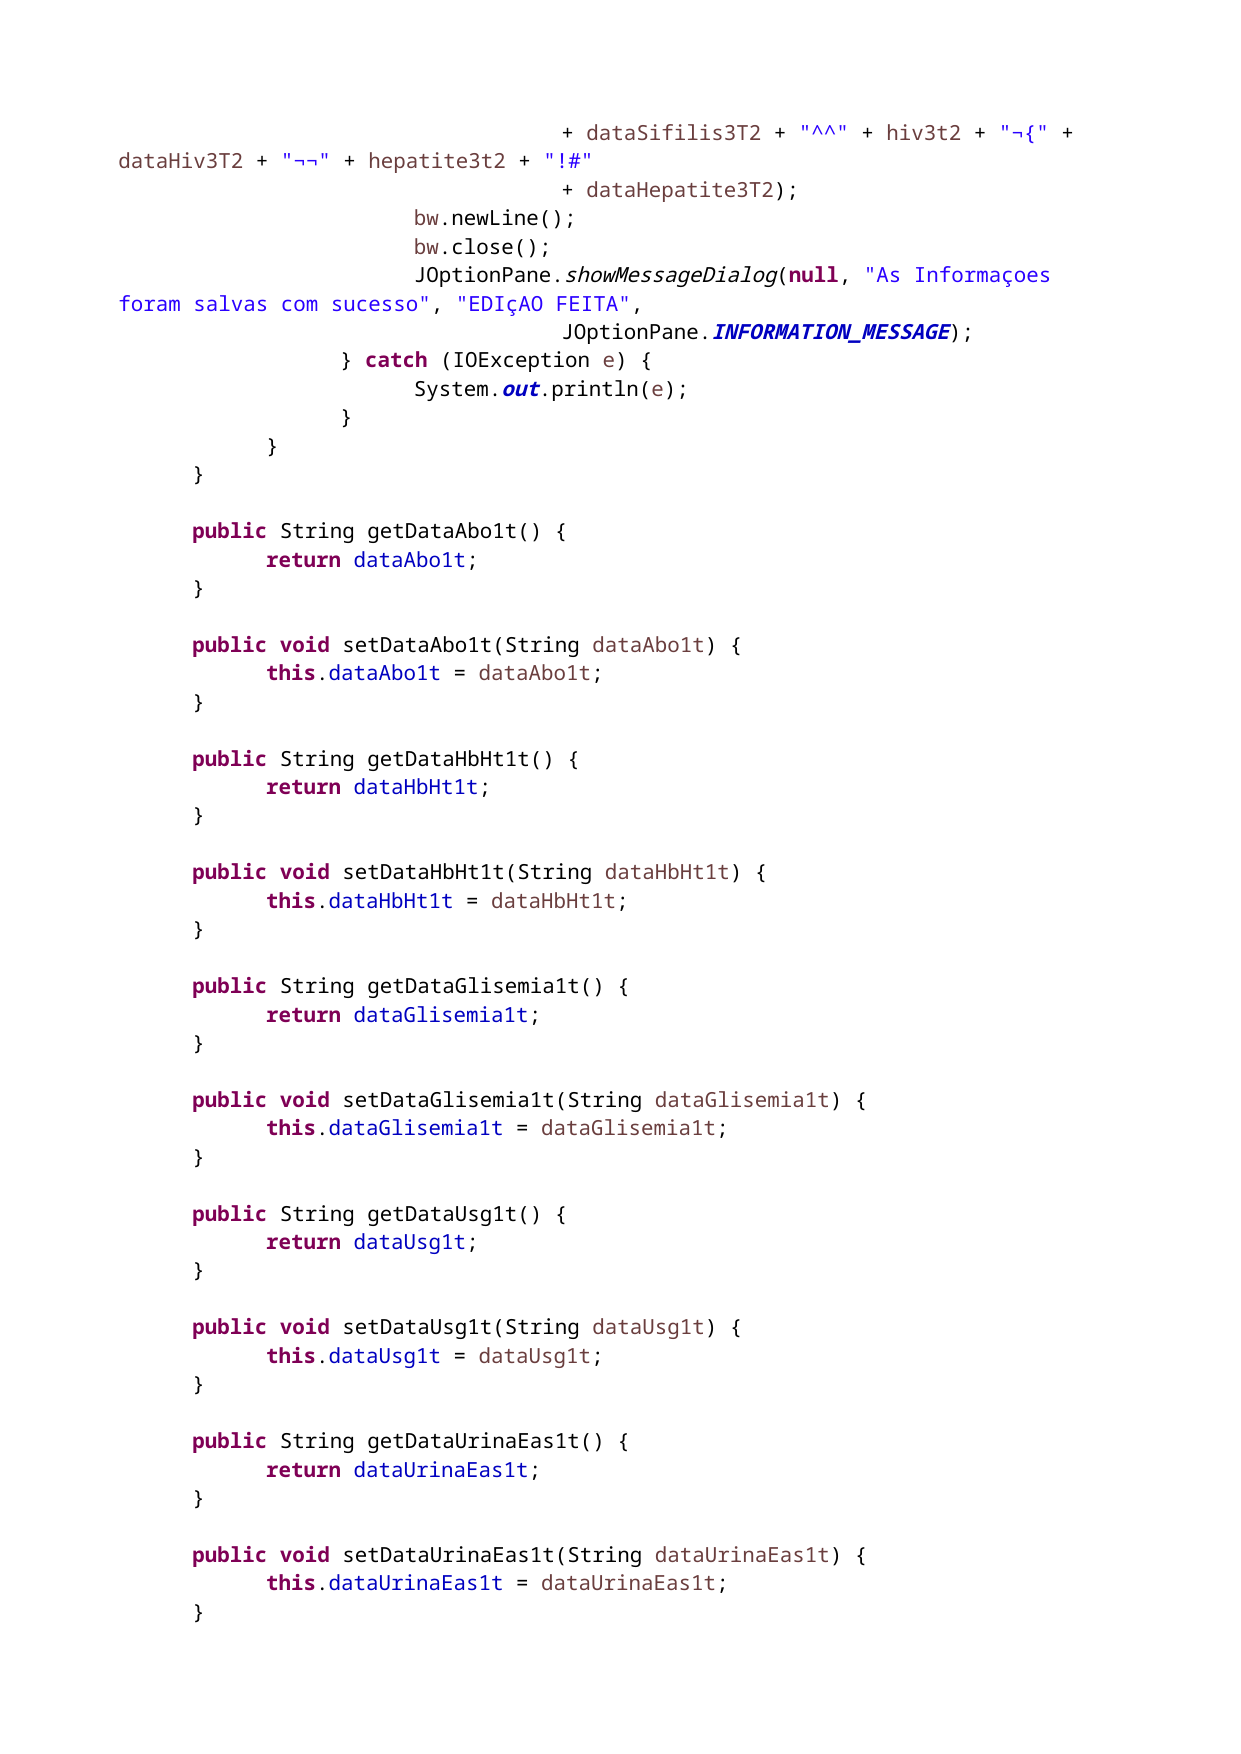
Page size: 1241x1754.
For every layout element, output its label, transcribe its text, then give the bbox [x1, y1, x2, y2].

text } [118, 431, 1122, 459]
text public void setDataUsg1t(String dataUsg1t) { [118, 1312, 1122, 1341]
text public void setDataGlisemia1t(String dataGlisemia1t) { [118, 1085, 1122, 1113]
text + dataSifilis3T2 + "^^" + hiv3t2 + "¬{" + dataHiv3T2 + "¬¬" + hepatite3t2 + "!#" [118, 118, 1122, 175]
text bw.close(); [118, 232, 1122, 260]
text public void setDataAbo1t(String dataAbo1t) { [118, 630, 1122, 658]
text JOptionPane.INFORMATION_MESSAGE); [118, 317, 1122, 346]
text return dataUsg1t; [118, 1227, 1122, 1256]
text } [118, 1483, 1122, 1512]
text } [118, 687, 1122, 715]
text } [118, 1142, 1122, 1170]
text bw.newLine(); [118, 203, 1122, 232]
text this.dataUrinaEas1t = dataUrinaEas1t; [118, 1568, 1122, 1597]
text } [118, 1256, 1122, 1284]
text public String getDataAbo1t() { [118, 516, 1122, 545]
text this.dataHbHt1t = dataHbHt1t; [118, 886, 1122, 914]
text public void setDataUrinaEas1t(String dataUrinaEas1t) { [118, 1540, 1122, 1568]
text public String getDataUrinaEas1t() { [118, 1426, 1122, 1455]
text } catch (IOException e) { [118, 346, 1122, 374]
text System.out.println(e); [118, 374, 1122, 402]
text return dataHbHt1t; [118, 772, 1122, 801]
text public String getDataGlisemia1t() { [118, 971, 1122, 1000]
text } [118, 573, 1122, 602]
text public String getDataUsg1t() { [118, 1199, 1122, 1227]
text } [118, 402, 1122, 431]
text + dataHepatite3T2); [118, 175, 1122, 203]
text } [118, 1369, 1122, 1398]
text public String getDataHbHt1t() { [118, 744, 1122, 772]
text } [118, 914, 1122, 943]
text return dataUrinaEas1t; [118, 1455, 1122, 1483]
text return dataAbo1t; [118, 545, 1122, 573]
text } [118, 459, 1122, 488]
text JOptionPane.showMessageDialog(null, "As Informaçoes foram salvas com sucesso", "EDIçAO FEITA", [118, 260, 1122, 317]
text this.dataAbo1t = dataAbo1t; [118, 658, 1122, 687]
text public void setDataHbHt1t(String dataHbHt1t) { [118, 857, 1122, 886]
text this.dataGlisemia1t = dataGlisemia1t; [118, 1113, 1122, 1142]
text return dataGlisemia1t; [118, 1000, 1122, 1028]
text } [118, 1597, 1122, 1625]
text } [118, 801, 1122, 829]
text } [118, 1028, 1122, 1057]
text this.dataUsg1t = dataUsg1t; [118, 1341, 1122, 1369]
